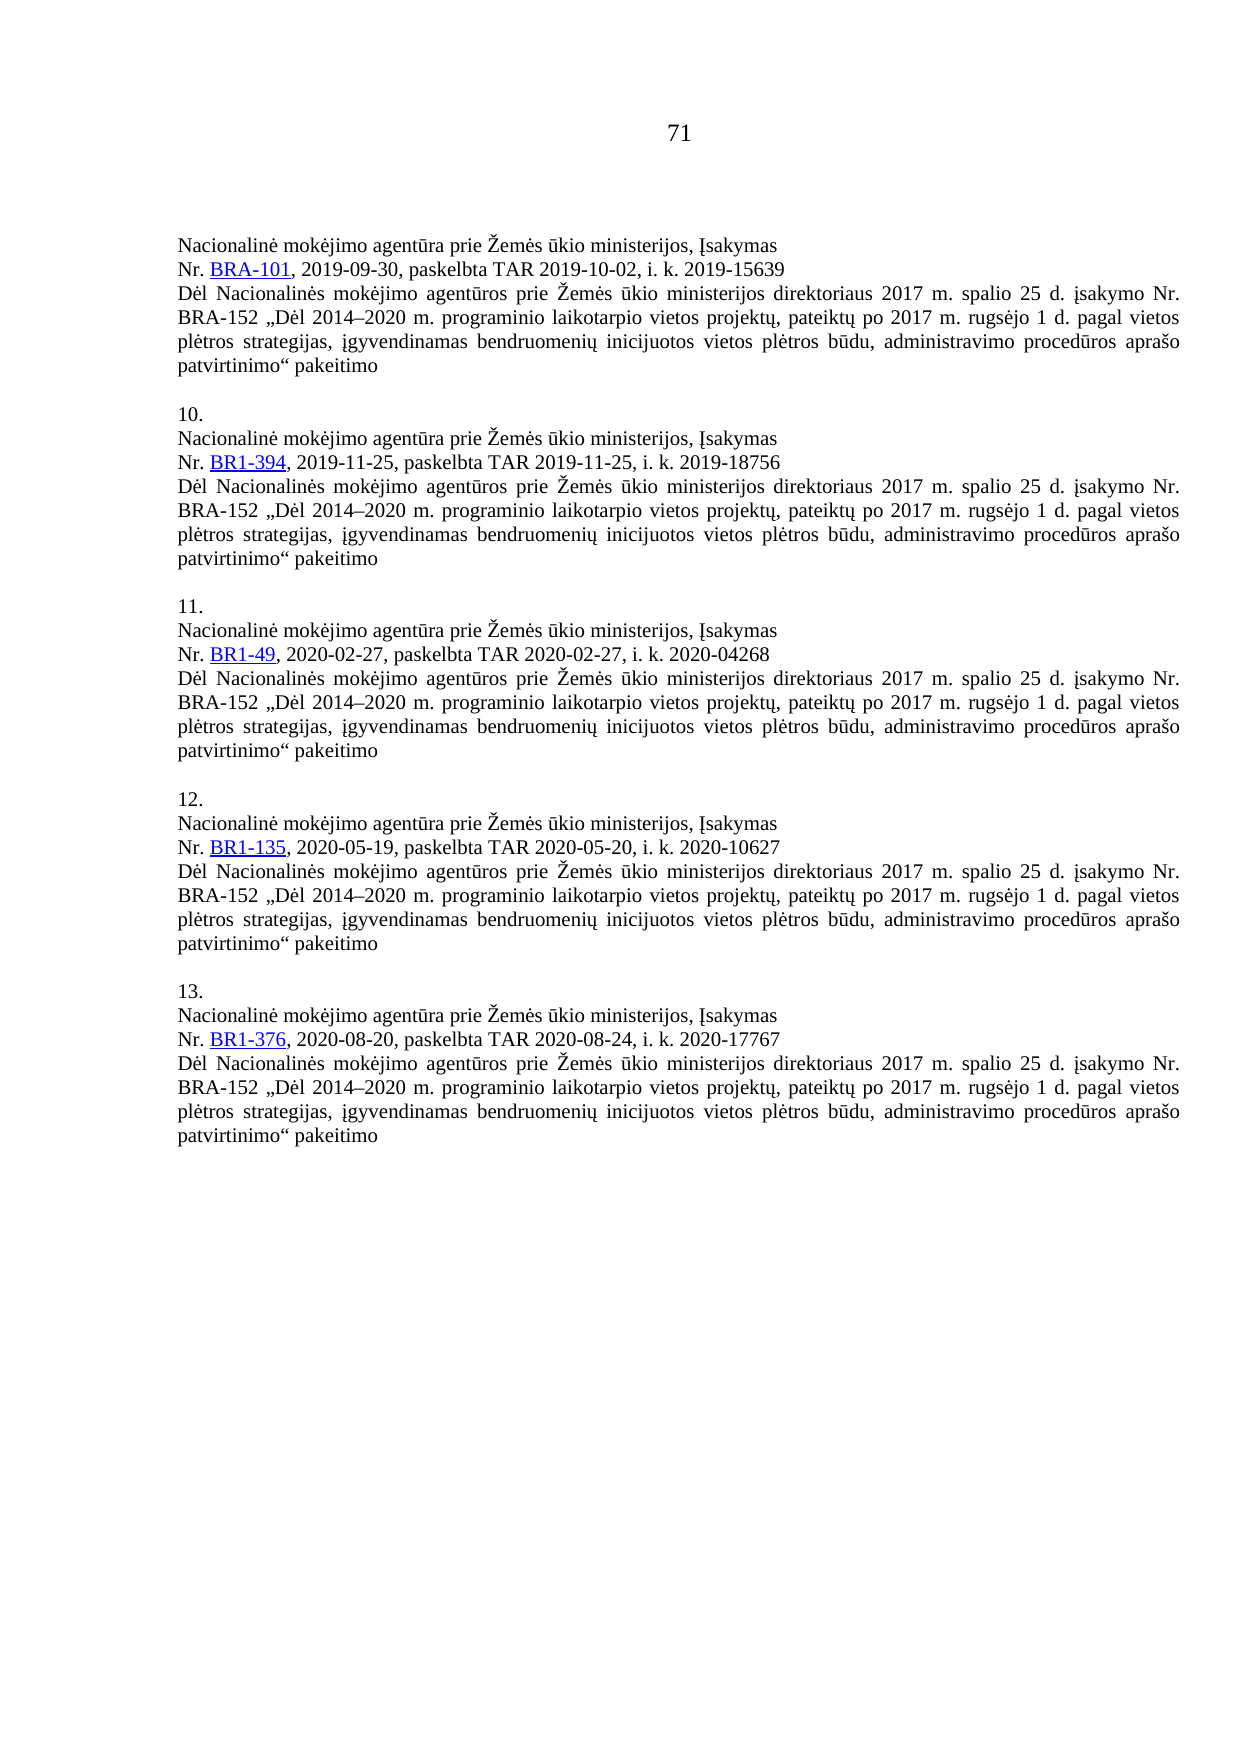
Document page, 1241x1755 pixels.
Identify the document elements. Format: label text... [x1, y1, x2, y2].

text Nr. BR1-394, 2019-11-25, paskelbta TAR 2019-11-25, i. k. 2019-18756 [177, 450, 1181, 474]
text Nacionalinė mokėjimo agentūra prie Žemės ūkio ministerijos, Įsakymas [177, 811, 1181, 835]
text 13. [177, 979, 1181, 1003]
text Nr. BRA-101, 2019-09-30, paskelbta TAR 2019-10-02, i. k. 2019-15639 [177, 257, 1181, 281]
text Nacionalinė mokėjimo agentūra prie Žemės ūkio ministerijos, Įsakymas [177, 1003, 1181, 1027]
text Dėl Nacionalinės mokėjimo agentūros prie Žemės ūkio ministerijos direktoriaus 2017 m. spalio 25 d. įsakymo Nr. BRA-152 „Dėl 2014–2020 m. programinio laikotarpio vietos projektų, pateiktų po 2017 m. rugsėjo 1 d. pagal vietos plėtros strategijas, įgyvendinamas bendruomenių inicijuotos vietos plėtros būdu, administravimo procedūros aprašo patvirtinimo“ pakeitimo [177, 1051, 1181, 1147]
text Nacionalinė mokėjimo agentūra prie Žemės ūkio ministerijos, Įsakymas [177, 426, 1181, 450]
text Dėl Nacionalinės mokėjimo agentūros prie Žemės ūkio ministerijos direktoriaus 2017 m. spalio 25 d. įsakymo Nr. BRA-152 „Dėl 2014–2020 m. programinio laikotarpio vietos projektų, pateiktų po 2017 m. rugsėjo 1 d. pagal vietos plėtros strategijas, įgyvendinamas bendruomenių inicijuotos vietos plėtros būdu, administravimo procedūros aprašo patvirtinimo“ pakeitimo [177, 666, 1181, 762]
text Nr. BR1-376, 2020-08-20, paskelbta TAR 2020-08-24, i. k. 2020-17767 [177, 1027, 1181, 1051]
text Dėl Nacionalinės mokėjimo agentūros prie Žemės ūkio ministerijos direktoriaus 2017 m. spalio 25 d. įsakymo Nr. BRA-152 „Dėl 2014–2020 m. programinio laikotarpio vietos projektų, pateiktų po 2017 m. rugsėjo 1 d. pagal vietos plėtros strategijas, įgyvendinamas bendruomenių inicijuotos vietos plėtros būdu, administravimo procedūros aprašo patvirtinimo“ pakeitimo [177, 281, 1181, 377]
text 12. [177, 787, 1181, 811]
text Nacionalinė mokėjimo agentūra prie Žemės ūkio ministerijos, Įsakymas [177, 618, 1181, 642]
text Dėl Nacionalinės mokėjimo agentūros prie Žemės ūkio ministerijos direktoriaus 2017 m. spalio 25 d. įsakymo Nr. BRA-152 „Dėl 2014–2020 m. programinio laikotarpio vietos projektų, pateiktų po 2017 m. rugsėjo 1 d. pagal vietos plėtros strategijas, įgyvendinamas bendruomenių inicijuotos vietos plėtros būdu, administravimo procedūros aprašo patvirtinimo“ pakeitimo [177, 474, 1181, 570]
text Nr. BR1-49, 2020-02-27, paskelbta TAR 2020-02-27, i. k. 2020-04268 [177, 642, 1181, 666]
text 11. [177, 594, 1181, 618]
text Nacionalinė mokėjimo agentūra prie Žemės ūkio ministerijos, Įsakymas [177, 233, 1181, 257]
text 10. [177, 402, 1181, 426]
text Dėl Nacionalinės mokėjimo agentūros prie Žemės ūkio ministerijos direktoriaus 2017 m. spalio 25 d. įsakymo Nr. BRA-152 „Dėl 2014–2020 m. programinio laikotarpio vietos projektų, pateiktų po 2017 m. rugsėjo 1 d. pagal vietos plėtros strategijas, įgyvendinamas bendruomenių inicijuotos vietos plėtros būdu, administravimo procedūros aprašo patvirtinimo“ pakeitimo [177, 859, 1181, 955]
text Nr. BR1-135, 2020-05-19, paskelbta TAR 2020-05-20, i. k. 2020-10627 [177, 835, 1181, 859]
